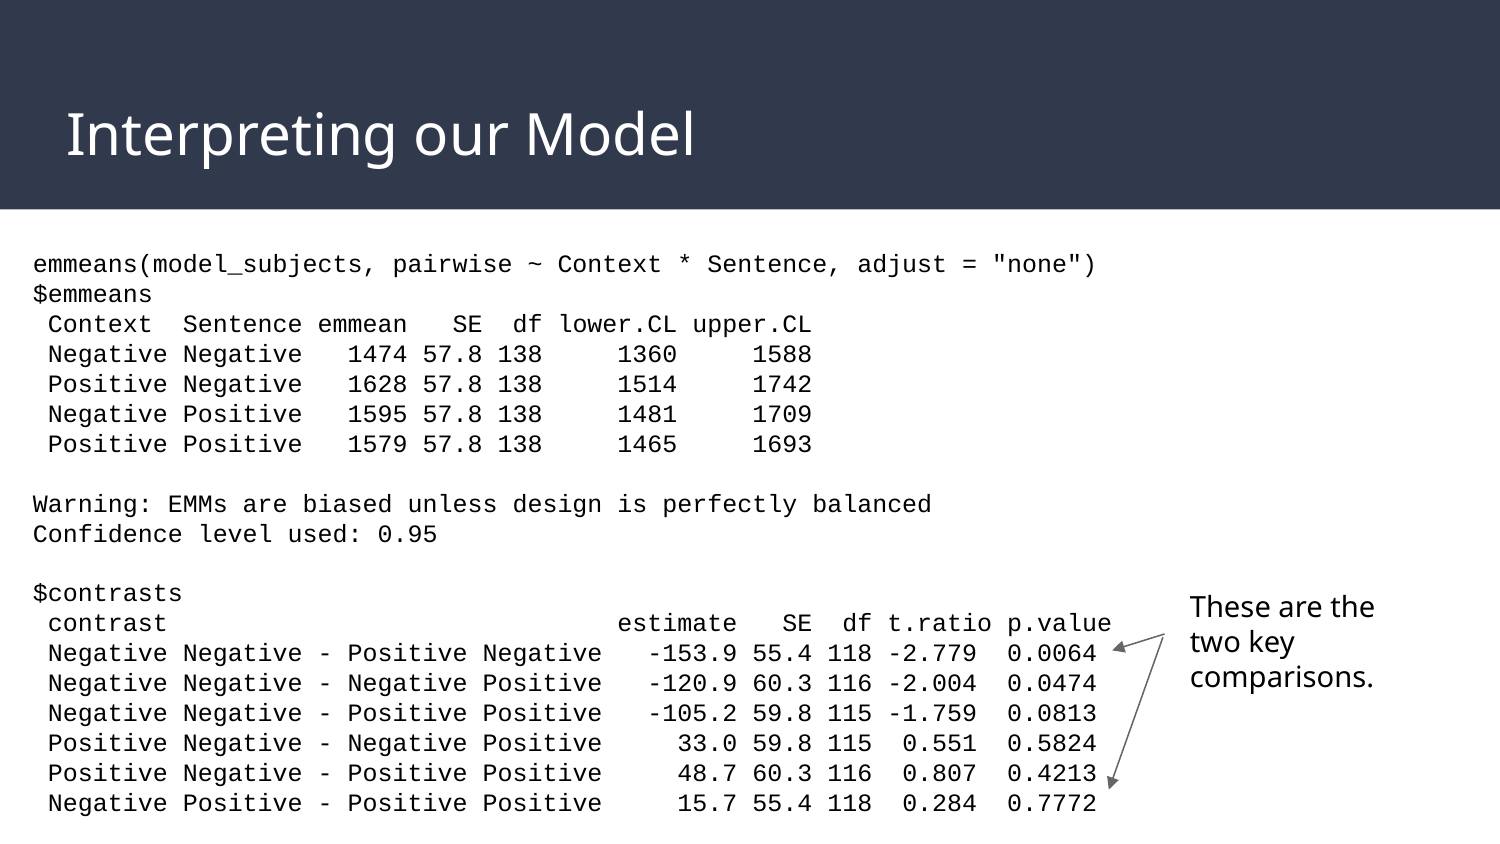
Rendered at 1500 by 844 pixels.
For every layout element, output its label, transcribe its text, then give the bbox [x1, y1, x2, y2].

text_box These are the two key comparisons. [1174, 573, 1449, 800]
title Interpreting our Model [51, 82, 1449, 185]
text_box emmeans(model_subjects, pairwise ~ Context * Sentence, adjust = "none") $emmeans Context Sentence emmean SE df lower.CL upper.CL Negative Negative 1474 57.8 138 1360 1588 Positive Negative 1628 57.8 138 1514 1742 Negative Positive 1595 57.8 138 1481 1709 Positive Positive 1579 57.8 138 1465 1693 Warning: EMMs are biased unless design is perfectly balanced Confidence level used: 0.95 $contrasts contrast estimate SE df t.ratio p.value Negative Negative - Positive Negative -153.9 55.4 118 -2.779 0.0064 Negative Negative - Negative Positive -120.9 60.3 116 -2.004 0.0474 Negative Negative - Positive Positive -105.2 59.8 115 -1.759 0.0813 Positive Negative - Negative Positive 33.0 59.8 115 0.551 0.5824 Positive Negative - Positive Positive 48.7 60.3 116 0.807 0.4213 Negative Positive - Positive Positive 15.7 55.4 118 0.284 0.7772 [17, 232, 1481, 831]
